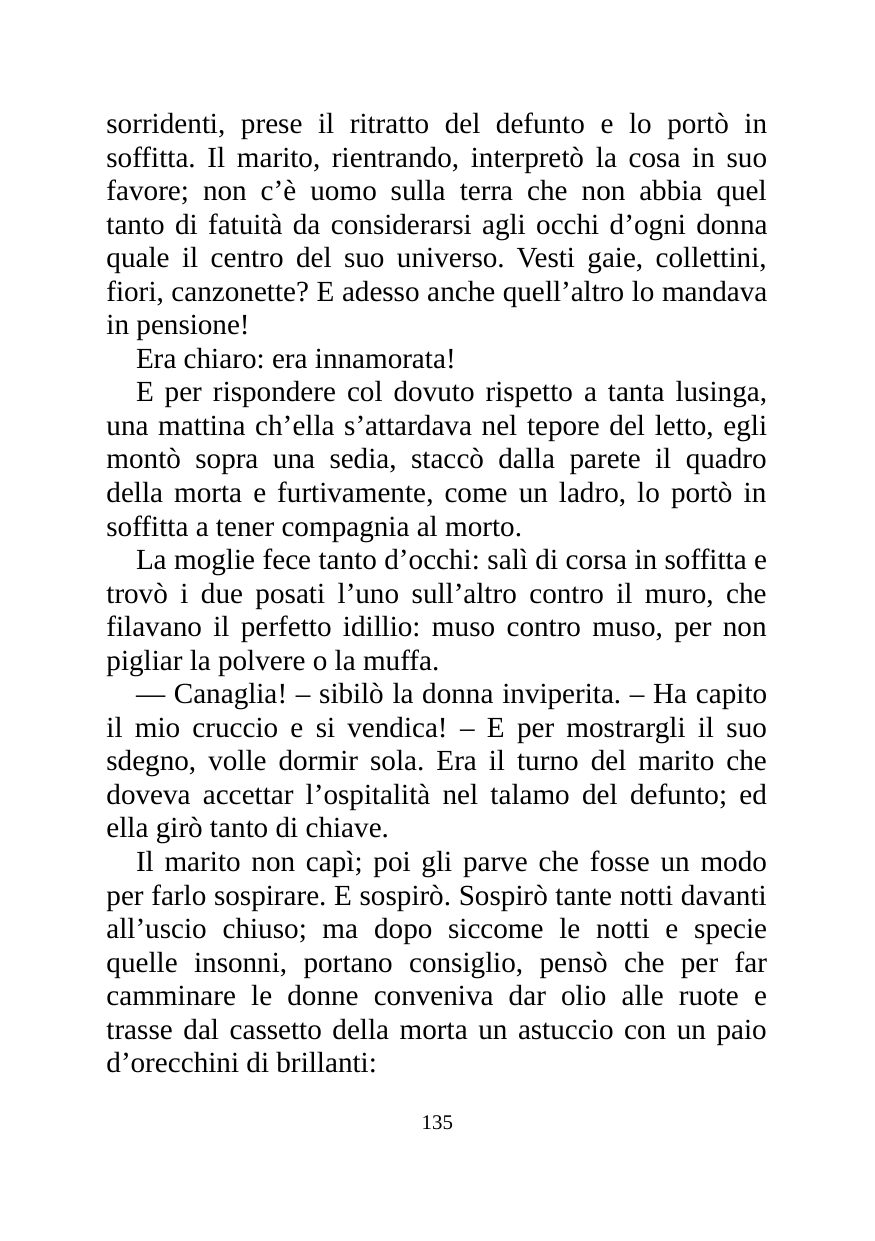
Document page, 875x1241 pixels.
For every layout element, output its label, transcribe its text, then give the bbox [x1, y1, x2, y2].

text Il marito non capì; poi gli parve che fosse un modo per farlo sospirare. E sospirò. Sospirò tante notti davanti all’uscio chiuso; ma dopo siccome le notti e specie quelle insonni, portano consiglio, pensò che per far camminare le donne conveniva dar olio alle ruote e trasse dal cassetto della morta un astuccio con un paio d’orecchini di brillanti: [106, 844, 768, 1079]
text sorridenti, prese il ritratto del defunto e lo portò in soffitta. Il marito, rientrando, interpretò la cosa in suo favore; non c’è uomo sulla terra che non abbia quel tanto di fatuità da considerarsi agli occhi d’ogni donna quale il centro del suo universo. Vesti gaie, collettini, fiori, canzonette? E adesso anche quell’altro lo mandava in pensione! [106, 106, 768, 341]
text Era chiaro: era innamorata! [106, 341, 768, 374]
text La moglie fece tanto d’occhi: salì di corsa in soffitta e trovò i due posati l’uno sull’altro contro il muro, che filavano il perfetto idillio: muso contro muso, per non pigliar la polvere o la muffa. [106, 542, 768, 676]
text — Canaglia! – sibilò la donna inviperita. – Ha capito il mio cruccio e si vendica! – E per mostrargli il suo sdegno, volle dormir sola. Era il turno del marito che doveva accettar l’ospitalità nel talamo del defunto; ed ella girò tanto di chiave. [106, 676, 768, 844]
text E per rispondere col dovuto rispetto a tanta lusinga, una mattina ch’ella s’attardava nel tepore del letto, egli montò sopra una sedia, staccò dalla parete il quadro della morta e furtivamente, come un ladro, lo portò in soffitta a tener compagnia al morto. [106, 374, 768, 542]
